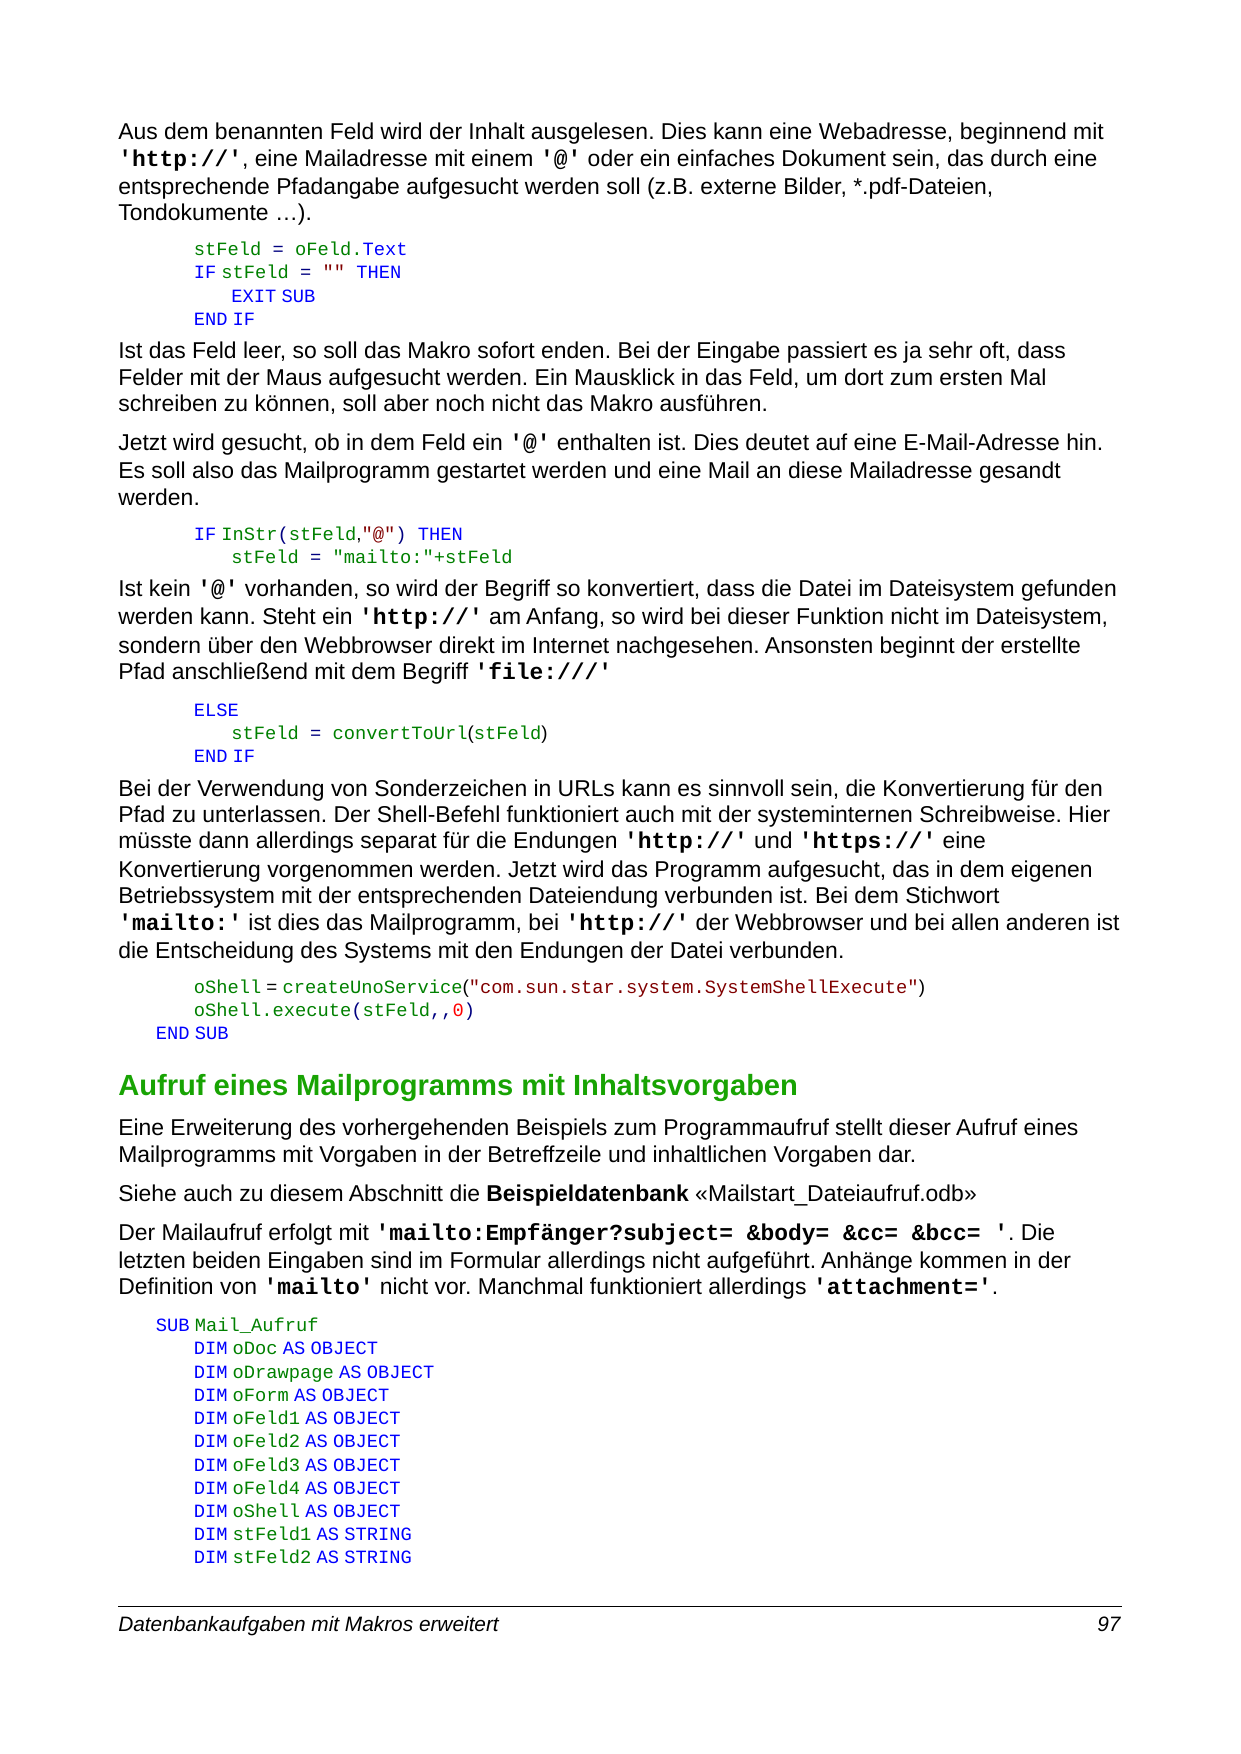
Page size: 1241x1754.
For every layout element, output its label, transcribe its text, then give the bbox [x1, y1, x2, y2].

text DIM stFeld1 AS STRING [156, 1523, 1122, 1546]
text Ist kein '@' vorhanden, so wird der Begriff so konvertiert, dass die Datei im Dateisystem gefunden werden kann. Steht ein 'http://' am Anfang, so wird bei dieser Funktion nicht im Dateisystem, sondern über den Webbrowser direkt im Internet nachgesehen. Ansonsten beginnt der erstellte Pfad anschließend mit dem Begriff 'file:///' [118, 575, 1122, 686]
text DIM stFeld2 AS STRING [156, 1546, 1122, 1569]
text IF InStr(stFeld,"@") THEN [156, 522, 1122, 546]
text stFeld = convertToUrl(stFeld) [156, 722, 1122, 745]
text Eine Erweiterung des vorhergehenden Beispiels zum Programmaufruf stellt dieser Aufruf eines Mailprogramms mit Vorgaben in der Betreffzeile und inhaltlichen Vorgaben dar. [118, 1114, 1122, 1167]
text DIM oForm AS OBJECT [156, 1384, 1122, 1407]
text ELSE [156, 699, 1122, 722]
text DIM oFeld2 AS OBJECT [156, 1430, 1122, 1453]
text END IF [156, 308, 1122, 331]
text stFeld = oFeld.Text [156, 238, 1122, 261]
text oShell = createUnoService("com.sun.star.system.SystemShellExecute") [156, 976, 1122, 999]
text DIM oFeld1 AS OBJECT [156, 1407, 1122, 1430]
text DIM oFeld4 AS OBJECT [156, 1477, 1122, 1500]
text DIM oFeld3 AS OBJECT [156, 1453, 1122, 1477]
text EXIT SUB [156, 284, 1122, 308]
text Aus dem benannten Feld wird der Inhalt ausgelesen. Dies kann eine Webadresse, beginnend mit 'http://', eine Mailadresse mit einem '@' oder ein einfaches Dokument sein, das durch eine entsprechende Pfadangabe aufgesucht werden soll (z.B. externe Bilder, *.pdf-Dateien, Tondokumente …). [118, 118, 1122, 226]
text DIM oDoc AS OBJECT [156, 1337, 1122, 1360]
text DIM oShell AS OBJECT [156, 1500, 1122, 1523]
text DIM oDrawpage AS OBJECT [156, 1360, 1122, 1384]
text stFeld = "mailto:"+stFeld [156, 546, 1122, 569]
text END IF [156, 745, 1122, 768]
text IF stFeld = "" THEN [156, 261, 1122, 284]
text Der Mailaufruf erfolgt mit 'mailto:Empfänger?subject= &body= &cc= &bcc= '. Die letzten beiden Eingaben sind im Formular allerdings nicht aufgeführt. Anhänge kommen in der Definition von 'mailto' nicht vor. Manchmal funktioniert allerdings 'attachment='. [118, 1218, 1122, 1301]
text Bei der Verwendung von Sonderzeichen in URLs kann es sinnvoll sein, die Konvertierung für den Pfad zu unterlassen. Der Shell-Befehl funktioniert auch mit der systeminternen Schreibweise. Hier müsste dann allerdings separat für die Endungen 'http://' und 'https://' eine Konvertierung vorgenommen werden. Jetzt wird das Programm aufgesucht, das in dem eigenen Betriebssystem mit der entsprechenden Dateiendung verbunden ist. Bei dem Stichwort 'mailto:' ist dies das Mailprogramm, bei 'http://' der Webbrowser und bei allen anderen ist die Entscheidung des Systems mit den Endungen der Datei verbunden. [118, 775, 1122, 963]
text END SUB [156, 1022, 1122, 1045]
subtitle Aufruf eines Mailprogramms mit Inhaltsvorgaben [118, 1068, 1122, 1102]
text Jetzt wird gesucht, ob in dem Feld ein '@' enthalten ist. Dies deutet auf eine E-Mail-Adresse hin. Es soll also das Mailprogramm gestartet werden und eine Mail an diese Mailadresse gesandt werden. [118, 429, 1122, 510]
text Siehe auch zu diesem Abschnitt die Beispieldatenbank «Mailstart_Dateiaufruf.odb» [118, 1179, 1122, 1206]
text SUB Mail_Aufruf [156, 1314, 1122, 1337]
text Ist das Feld leer, so soll das Makro sofort enden. Bei der Eingabe passiert es ja sehr oft, dass Felder mit der Maus aufgesucht werden. Ein Mausklick in das Feld, um dort zum ersten Mal schreiben zu können, soll aber noch nicht das Makro ausführen. [118, 337, 1122, 416]
text oShell.execute(stFeld,,0) [156, 999, 1122, 1022]
